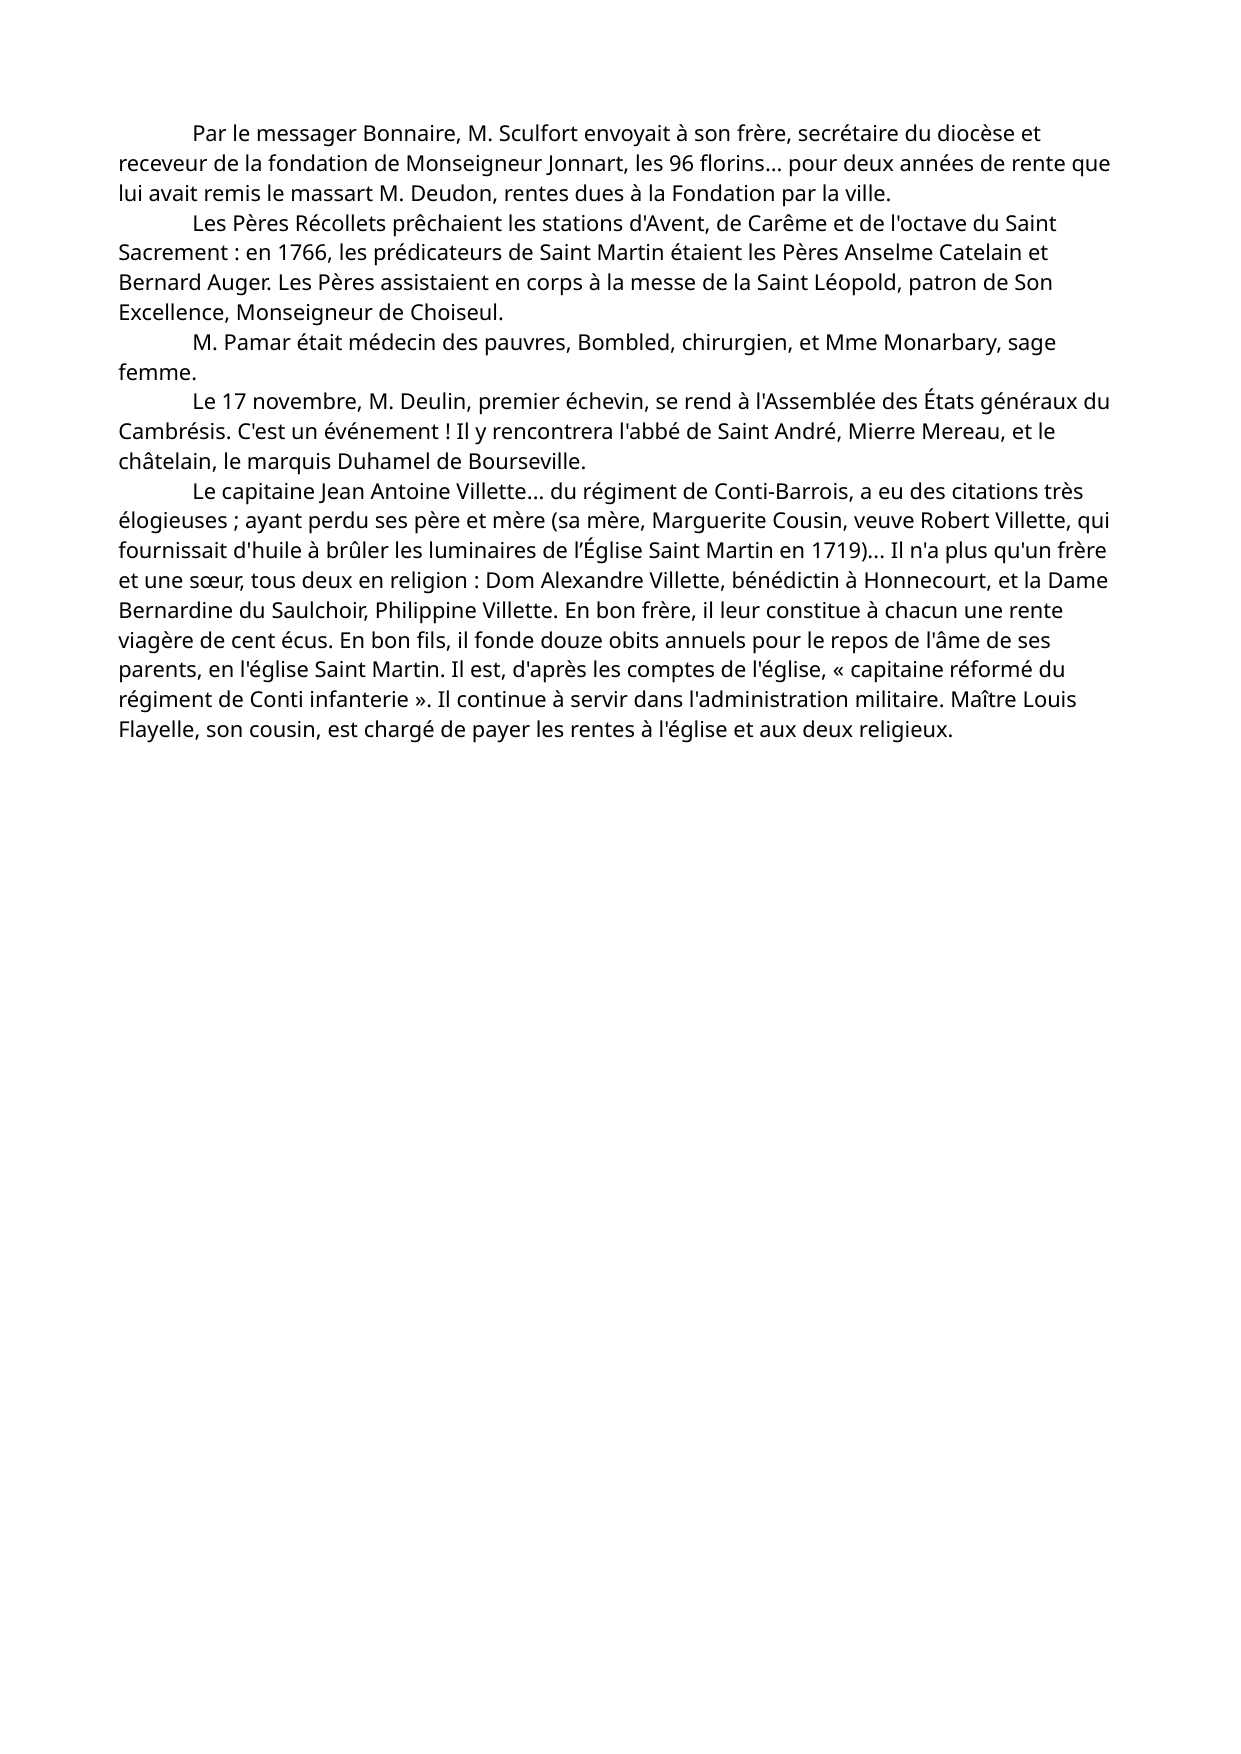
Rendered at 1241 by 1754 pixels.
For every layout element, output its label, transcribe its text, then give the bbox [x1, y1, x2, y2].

text Par le messager Bonnaire, M. Sculfort envoyait à son frère, secrétaire du diocèse et receveur de la fondation de Monseigneur Jonnart, les 96 florins... pour deux années de rente que lui avait remis le massart M. Deudon, rentes dues à la Fondation par la ville. [118, 118, 1122, 207]
text Le capitaine Jean Antoine Villette... du régiment de Conti-Barrois, a eu des citations très élogieuses ; ayant perdu ses père et mère (sa mère, Marguerite Cousin, veuve Robert Villette, qui fournissait d'huile à brûler les luminaires de l’Église Saint Martin en 1719)... Il n'a plus qu'un frère et une sœur, tous deux en religion : Dom Alexandre Villette, bénédictin à Honnecourt, et la Dame Bernardine du Saulchoir, Philippine Villette. En bon frère, il leur constitue à chacun une rente viagère de cent écus. En bon fils, il fonde douze obits annuels pour le repos de l'âme de ses parents, en l'église Saint Martin. Il est, d'après les comptes de l'église, « capitaine réformé du régiment de Conti infanterie ». Il continue à servir dans l'administration militaire. Maître Louis Flayelle, son cousin, est chargé de payer les rentes à l'église et aux deux religieux. [118, 476, 1122, 744]
text M. Pamar était médecin des pauvres, Bombled, chirurgien, et Mme Monarbary, sage femme. [118, 327, 1122, 386]
text Le 17 novembre, M. Deulin, premier échevin, se rend à l'Assemblée des États généraux du Cambrésis. C'est un événement ! Il y rencontrera l'abbé de Saint André, Mierre Mereau, et le châtelain, le marquis Duhamel de Bourseville. [118, 386, 1122, 476]
text Les Pères Récollets prêchaient les stations d'Avent, de Carême et de l'octave du Saint Sacrement : en 1766, les prédicateurs de Saint Martin étaient les Pères Anselme Catelain et Bernard Auger. Les Pères assistaient en corps à la messe de la Saint Léopold, patron de Son Excellence, Monseigneur de Choiseul. [118, 207, 1122, 327]
